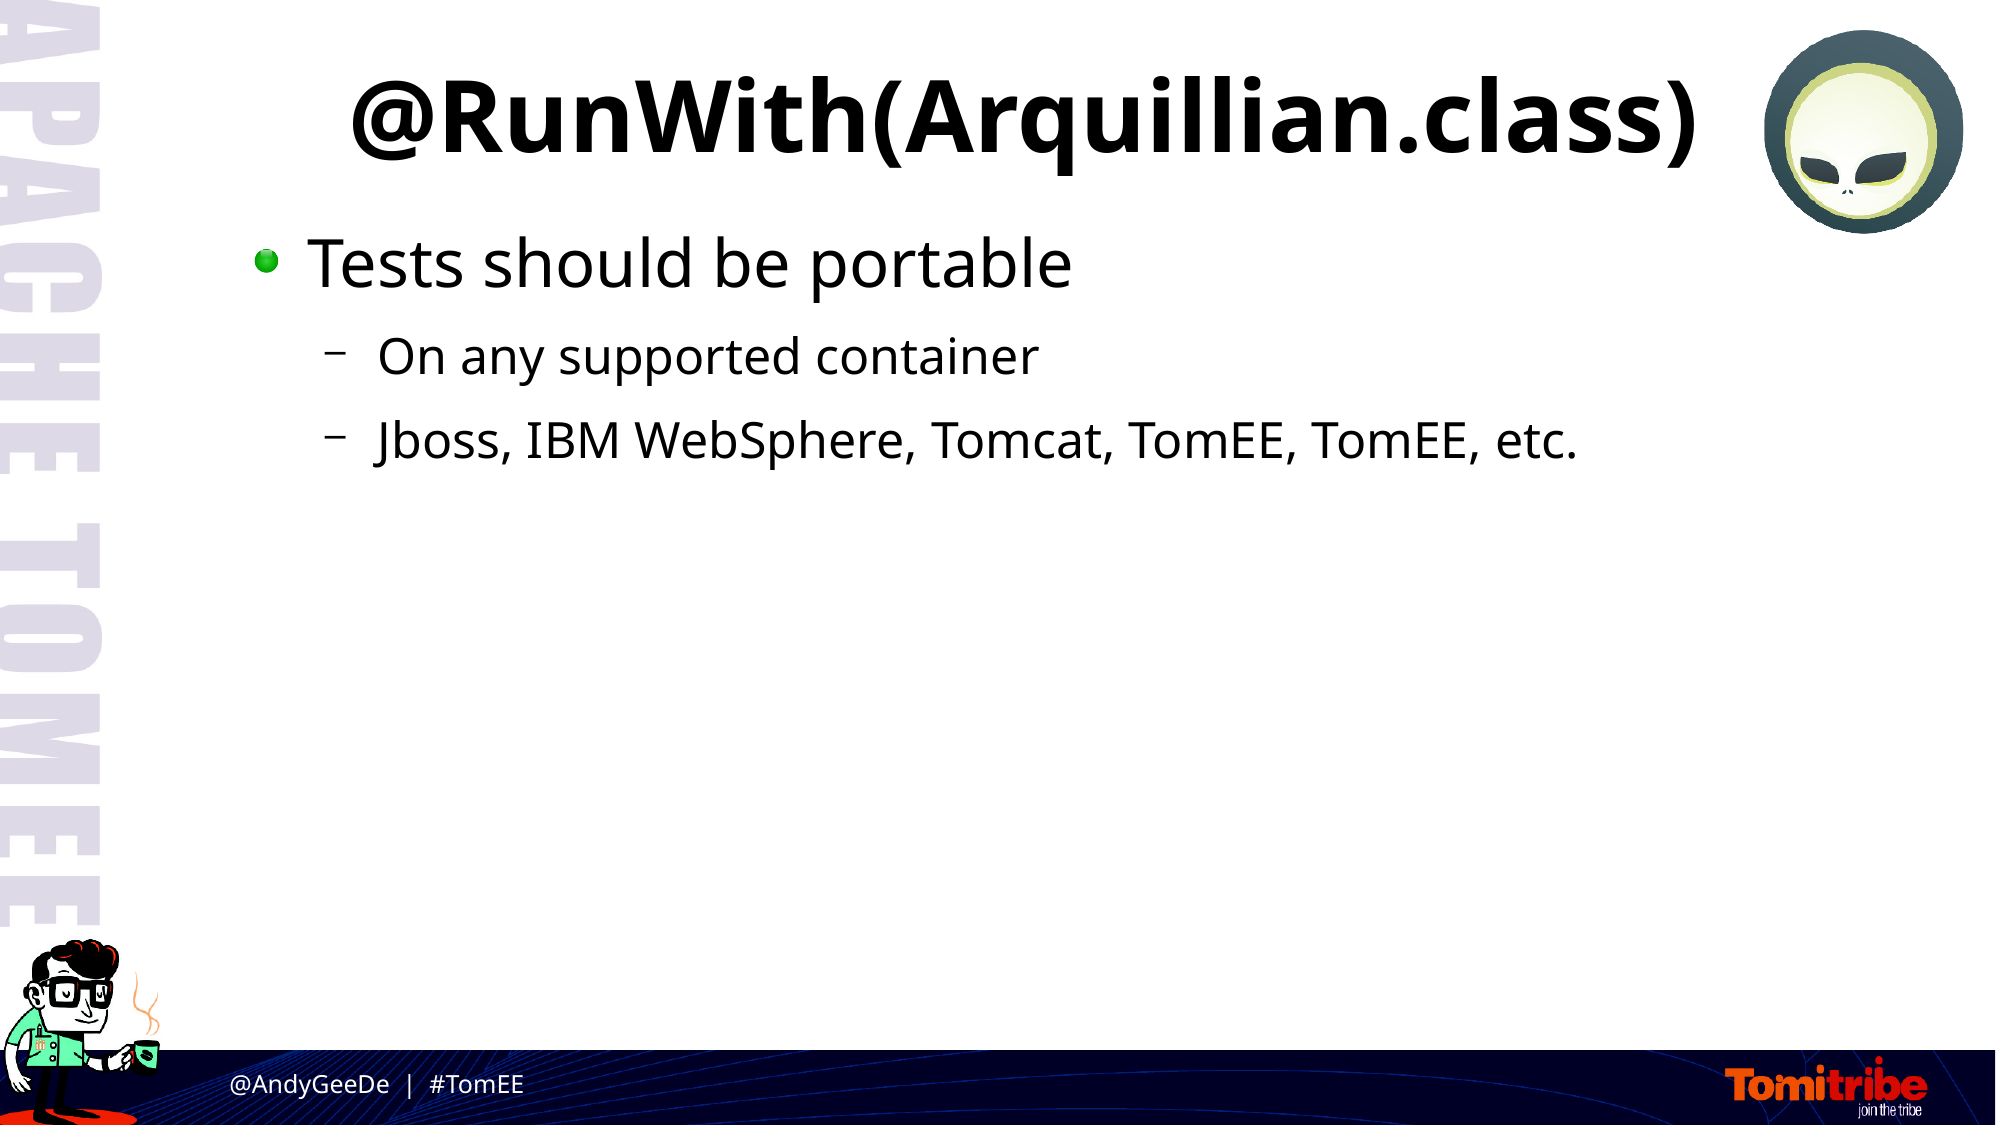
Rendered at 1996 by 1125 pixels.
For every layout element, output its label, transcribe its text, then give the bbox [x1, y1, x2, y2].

list Tests should be portable On any supported container Jboss, IBM WebSphere, Tomcat, TomEE, TomEE, etc. [236, 220, 1855, 954]
title @RunWith(Arquillian.class) [153, 45, 1742, 189]
text_box @AndyGeeDe | #TomEE [214, 1060, 879, 1106]
picture [0, 0, 1996, 1125]
